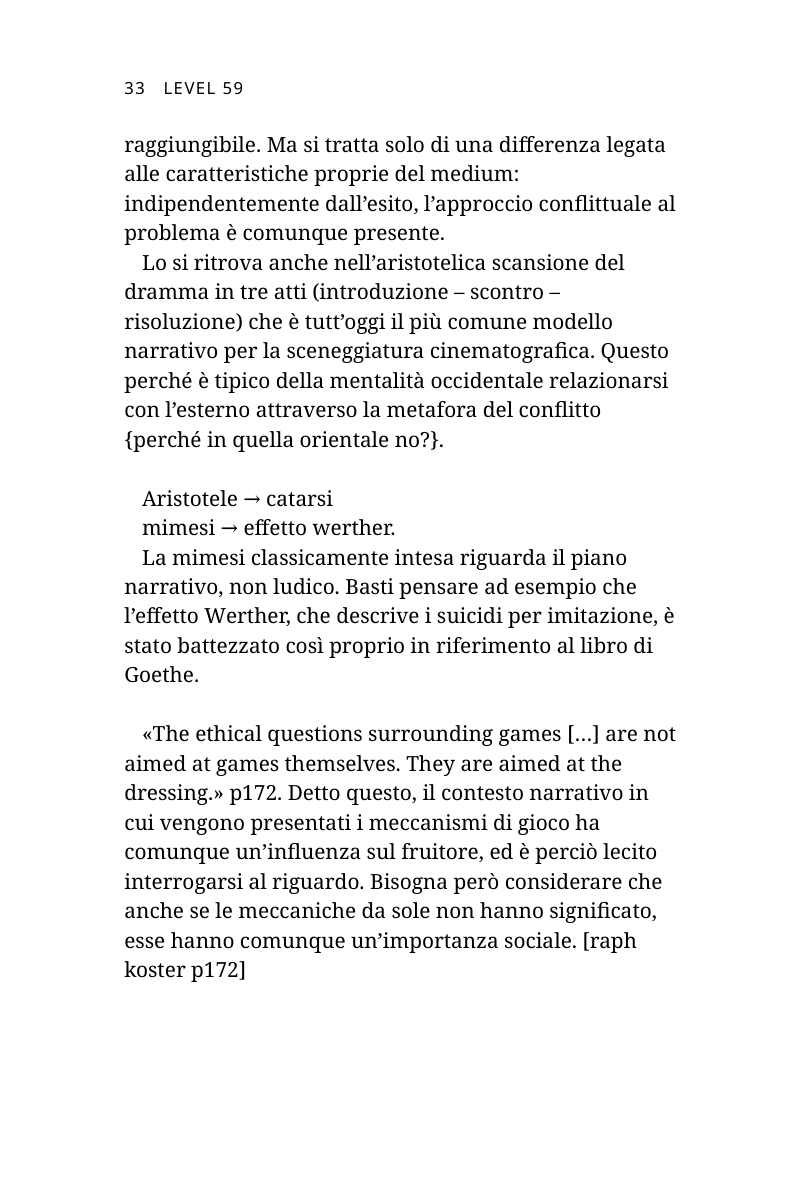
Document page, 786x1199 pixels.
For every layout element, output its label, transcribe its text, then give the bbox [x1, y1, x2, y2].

text mimesi → effetto werther. [124, 512, 679, 542]
text La mimesi classicamente intesa riguarda il piano narrativo, non ludico. Basti pensare ad esempio che l’effetto Werther, che descrive i suicidi per imitazione, è stato battezzato così proprio in riferimento al libro di Goethe. [124, 542, 679, 689]
text Lo si ritrova anche nell’aristotelica scansione del dramma in tre atti (introduzione – scontro – risoluzione) che è tutt’oggi il più comune modello narrativo per la sceneggiatura cinematografica. Questo perché è tipico della mentalità occidentale relazionarsi con l’esterno attraverso la metafora del conflitto {perché in quella orientale no?}. [124, 247, 679, 453]
text Aristotele → catarsi [124, 483, 679, 512]
text «The ethical questions surrounding games […] are not aimed at games themselves. They are aimed at the dressing.» p172. Detto questo, il contesto narrativo in cui vengono presentati i meccanismi di gioco ha comunque un’influenza sul fruitore, ed è perciò lecito interrogarsi al riguardo. Bisogna però considerare che anche se le meccaniche da sole non hanno significato, esse hanno comunque un’importanza sociale. [raph koster p172] [124, 718, 679, 984]
text raggiungibile. Ma si tratta solo di una differenza legata alle caratteristiche proprie del medium: indipendentemente dall’esito, l’approccio conflittuale al problema è comunque presente. [124, 129, 679, 247]
